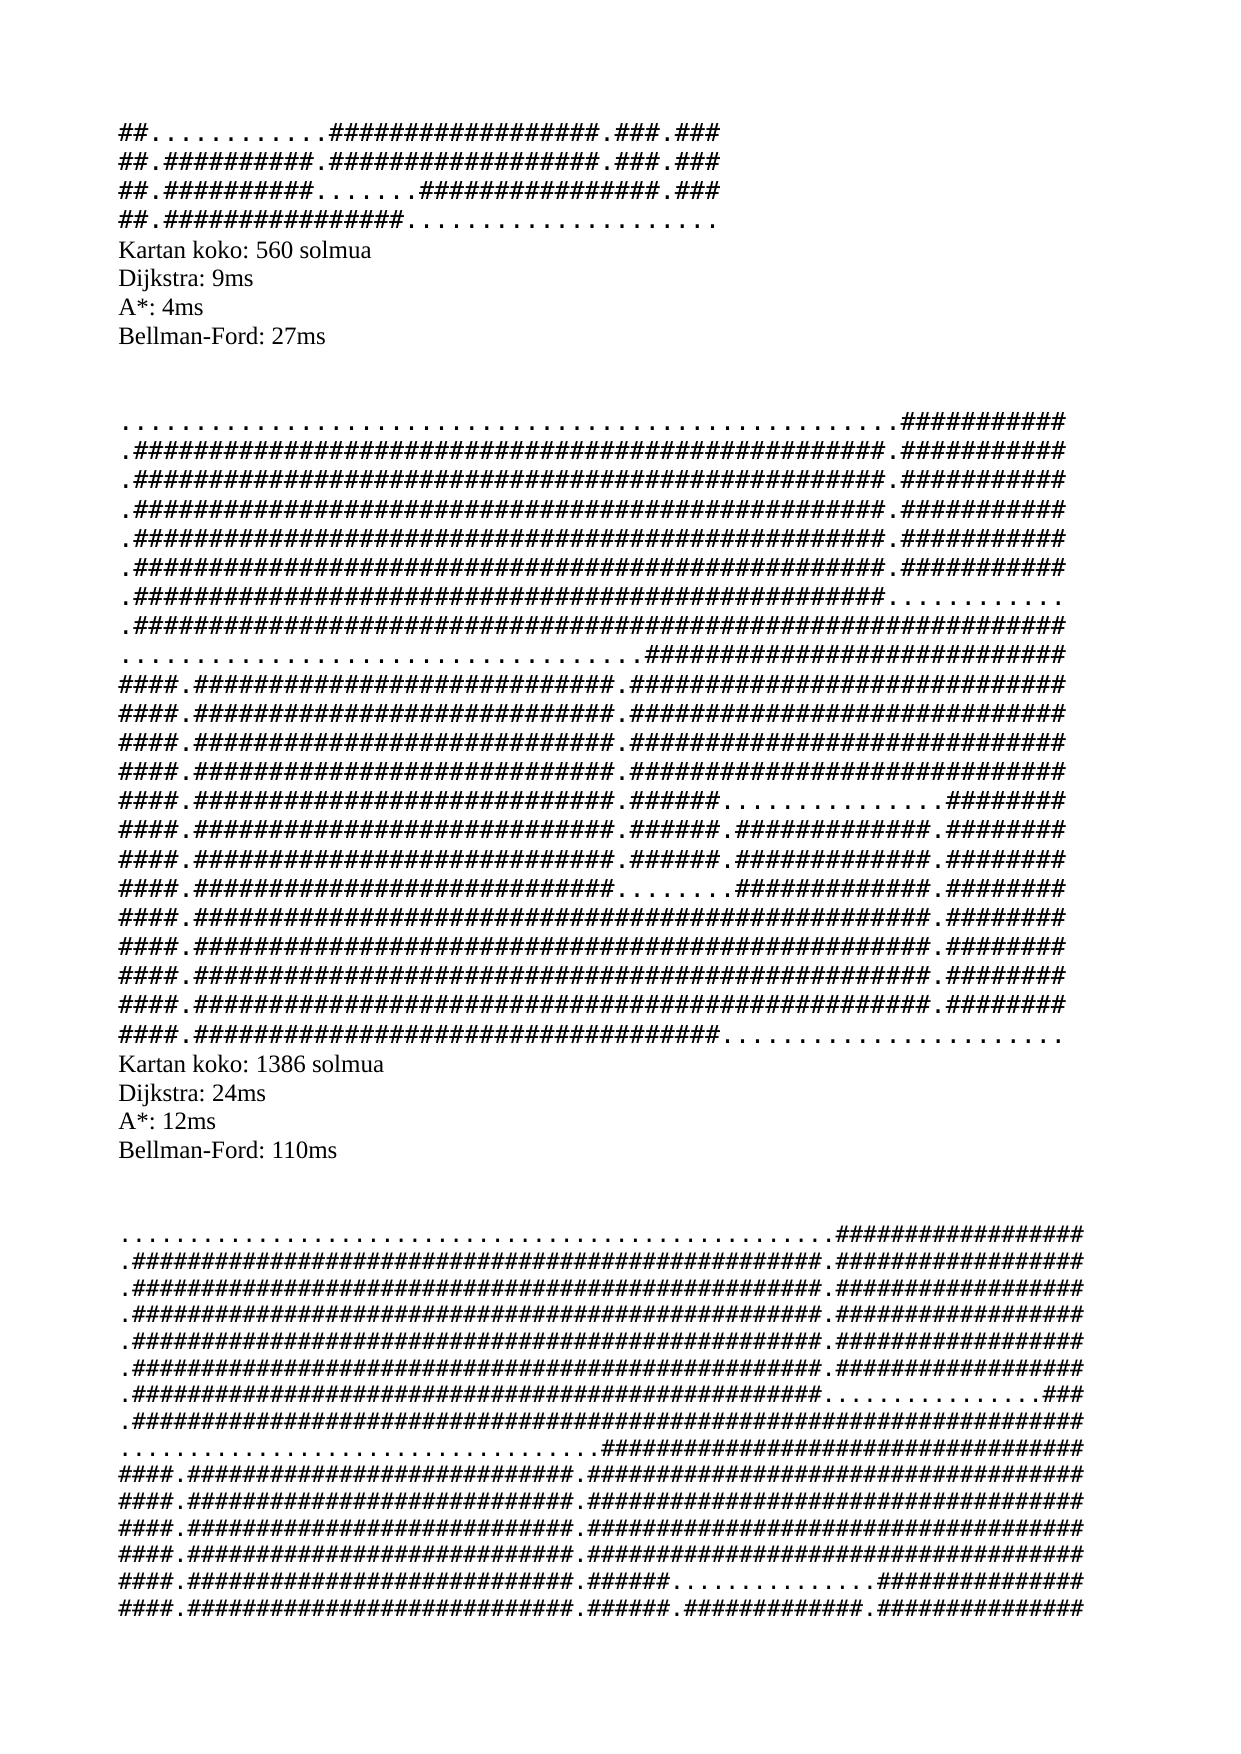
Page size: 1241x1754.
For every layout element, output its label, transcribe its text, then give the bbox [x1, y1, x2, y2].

text ####.###################################....................... [118, 1020, 1122, 1049]
text ####.############################.#################################### [118, 1461, 1122, 1488]
text ##.################..................... [118, 206, 1122, 235]
text ####.############################.######...............############### [118, 1568, 1122, 1595]
text ...................................################################### [118, 1435, 1122, 1461]
text .##################################################.########### [118, 436, 1122, 466]
text A*: 12ms [118, 1106, 1122, 1135]
text .##################################################.########### [118, 466, 1122, 495]
text ....................................................########### [118, 407, 1122, 436]
text Dijkstra: 24ms [118, 1078, 1122, 1106]
text Bellman-Ford: 27ms [118, 321, 1122, 350]
text Kartan koko: 1386 solmua [118, 1049, 1122, 1078]
text .############################################################## [118, 611, 1122, 641]
text Dijkstra: 9ms [118, 263, 1122, 292]
text ####.#################################################.######## [118, 991, 1122, 1020]
text ####.#################################################.######## [118, 961, 1122, 991]
text ####.############################.#################################### [118, 1488, 1122, 1515]
text .##################################################.################## [118, 1301, 1122, 1328]
text .##################################################................### [118, 1381, 1122, 1408]
text ####.############################........#############.######## [118, 874, 1122, 903]
text .##################################################.################## [118, 1248, 1122, 1275]
text ##.##########.##################.###.### [118, 147, 1122, 176]
text .##################################################.########### [118, 553, 1122, 582]
text ####.############################.#################################### [118, 1515, 1122, 1541]
text ####.############################.############################# [118, 757, 1122, 786]
text .##################################################............ [118, 582, 1122, 611]
text ####.############################.######.#############.############### [118, 1595, 1122, 1621]
text .##################################################.########### [118, 495, 1122, 524]
text ##.##########.......################.### [118, 176, 1122, 206]
text ....................................................################## [118, 1221, 1122, 1248]
text ####.############################.######.#############.######## [118, 845, 1122, 874]
text .##################################################.################## [118, 1275, 1122, 1301]
text Kartan koko: 560 solmua [118, 235, 1122, 263]
text .##################################################.################## [118, 1328, 1122, 1355]
text .##################################################################### [118, 1408, 1122, 1435]
text A*: 4ms [118, 292, 1122, 321]
text .##################################################.########### [118, 524, 1122, 553]
text ####.############################.#################################### [118, 1541, 1122, 1568]
text ####.#################################################.######## [118, 932, 1122, 961]
text Bellman-Ford: 110ms [118, 1135, 1122, 1164]
text ####.#################################################.######## [118, 903, 1122, 932]
text ####.############################.############################# [118, 670, 1122, 699]
text ####.############################.############################# [118, 728, 1122, 757]
text ##............##################.###.### [118, 118, 1122, 147]
text ####.############################.######...............######## [118, 786, 1122, 816]
text ####.############################.############################# [118, 699, 1122, 728]
text .##################################################.################## [118, 1355, 1122, 1381]
text ...................................############################ [118, 641, 1122, 670]
text ####.############################.######.#############.######## [118, 816, 1122, 845]
